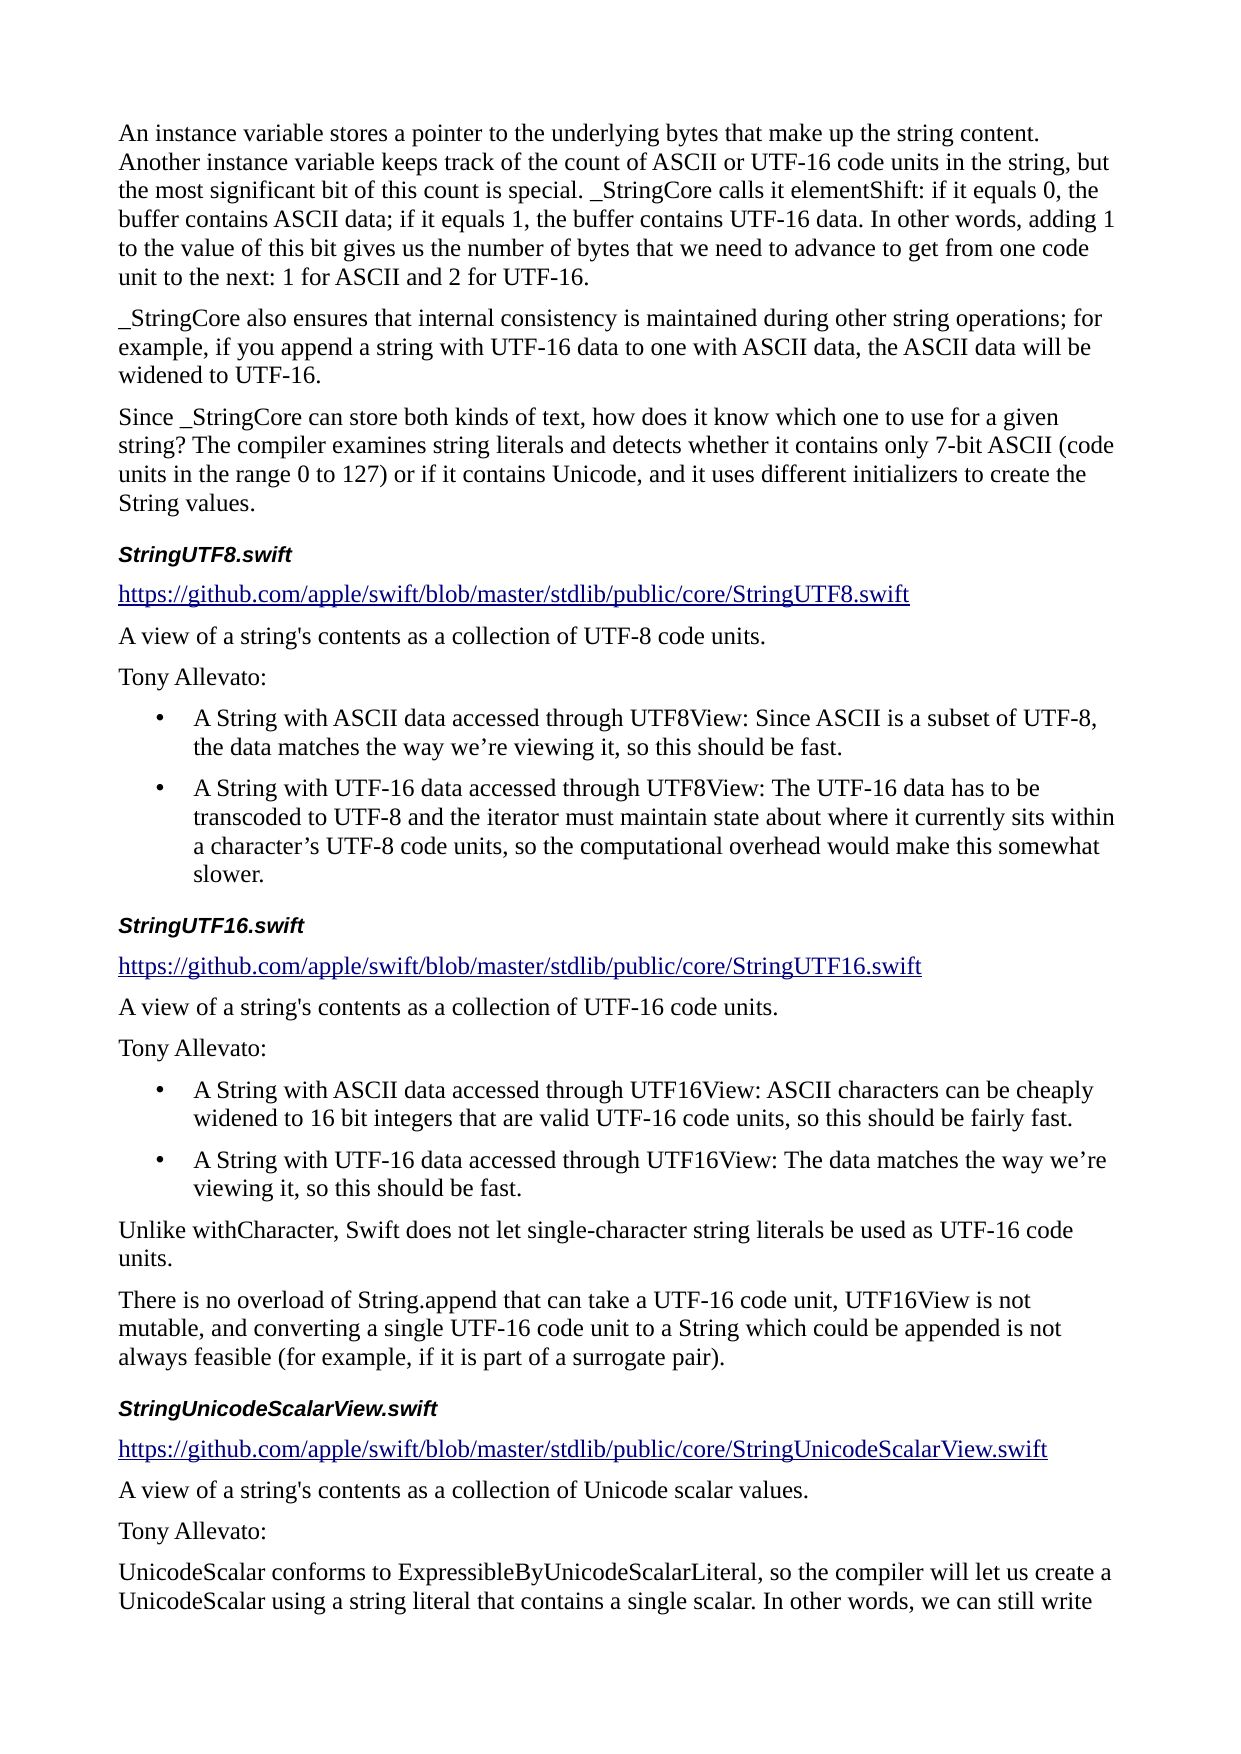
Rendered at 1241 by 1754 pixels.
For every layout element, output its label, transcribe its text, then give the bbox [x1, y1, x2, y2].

text Since _StringCore can store both kinds of text, how does it know which one to use for a given string? The compiler examines string literals and detects whether it contains only 7-bit ASCII (code units in the range 0 to 127) or if it contains Unicode, and it uses different initializers to create the String values. [118, 402, 1122, 517]
text A view of a string's contents as a collection of UTF-8 code units. [118, 621, 1122, 649]
text A view of a string's contents as a collection of Unicode scalar values. [118, 1475, 1122, 1504]
text A view of a string's contents as a collection of UTF-16 code units. [118, 992, 1122, 1021]
list A String with ASCII data accessed through UTF8View: Since ASCII is a subset of UTF-8, the data matches the way we’re viewing it, so this should be fast. [156, 703, 1122, 761]
text An instance variable stores a pointer to the underlying bytes that make up the string content. Another instance variable keeps track of the count of ASCII or UTF-16 code units in the string, but the most significant bit of this count is special. _StringCore calls it elementShift: if it equals 0, the buffer contains ASCII data; if it equals 1, the buffer contains UTF-16 data. In other words, adding 1 to the value of this bit gives us the number of bytes that we need to advance to get from one code unit to the next: 1 for ASCII and 2 for UTF-16. [118, 118, 1122, 291]
text Tony Allevato: [118, 662, 1122, 691]
list A String with UTF-16 data accessed through UTF16View: The data matches the way we’re viewing it, so this should be fast. [156, 1145, 1122, 1202]
text There is no overload of String.append that can take a UTF-16 code unit, UTF16View is not mutable, and converting a single UTF-16 code unit to a String which could be appended is not always feasible (for example, if it is part of a surrogate pair). [118, 1285, 1122, 1371]
text https://github.com/apple/swift/blob/master/stdlib/public/core/StringUTF16.swift [118, 951, 1122, 980]
text Tony Allevato: [118, 1516, 1122, 1545]
subtitle StringUnicodeScalarView.swift [118, 1396, 1122, 1421]
subtitle StringUTF16.swift [118, 913, 1122, 938]
text _StringCore also ensures that internal consistency is maintained during other string operations; for example, if you append a string with UTF-16 data to one with ASCII data, the ASCII data will be widened to UTF-16. [118, 303, 1122, 389]
text Unlike withCharacter, Swift does not let single-character string literals be used as UTF-16 code units. [118, 1215, 1122, 1272]
subtitle StringUTF8.swift [118, 542, 1122, 567]
text https://github.com/apple/swift/blob/master/stdlib/public/core/StringUTF8.swift [118, 579, 1122, 608]
list A String with ASCII data accessed through UTF16View: ASCII characters can be cheaply widened to 16 bit integers that are valid UTF-16 code units, so this should be fairly fast. [156, 1075, 1122, 1132]
list A String with UTF-16 data accessed through UTF8View: The UTF-16 data has to be transcoded to UTF-8 and the iterator must maintain state about where it currently sits within a character’s UTF-8 code units, so the computational overhead would make this somewhat slower. [156, 773, 1122, 888]
text UnicodeScalar conforms to ExpressibleByUnicodeScalarLiteral, so the compiler will let us create a UnicodeScalar using a string literal that contains a single scalar. In other words, we can still write [118, 1557, 1122, 1615]
text Tony Allevato: [118, 1033, 1122, 1062]
text https://github.com/apple/swift/blob/master/stdlib/public/core/StringUnicodeScalarView.swift [118, 1434, 1122, 1462]
